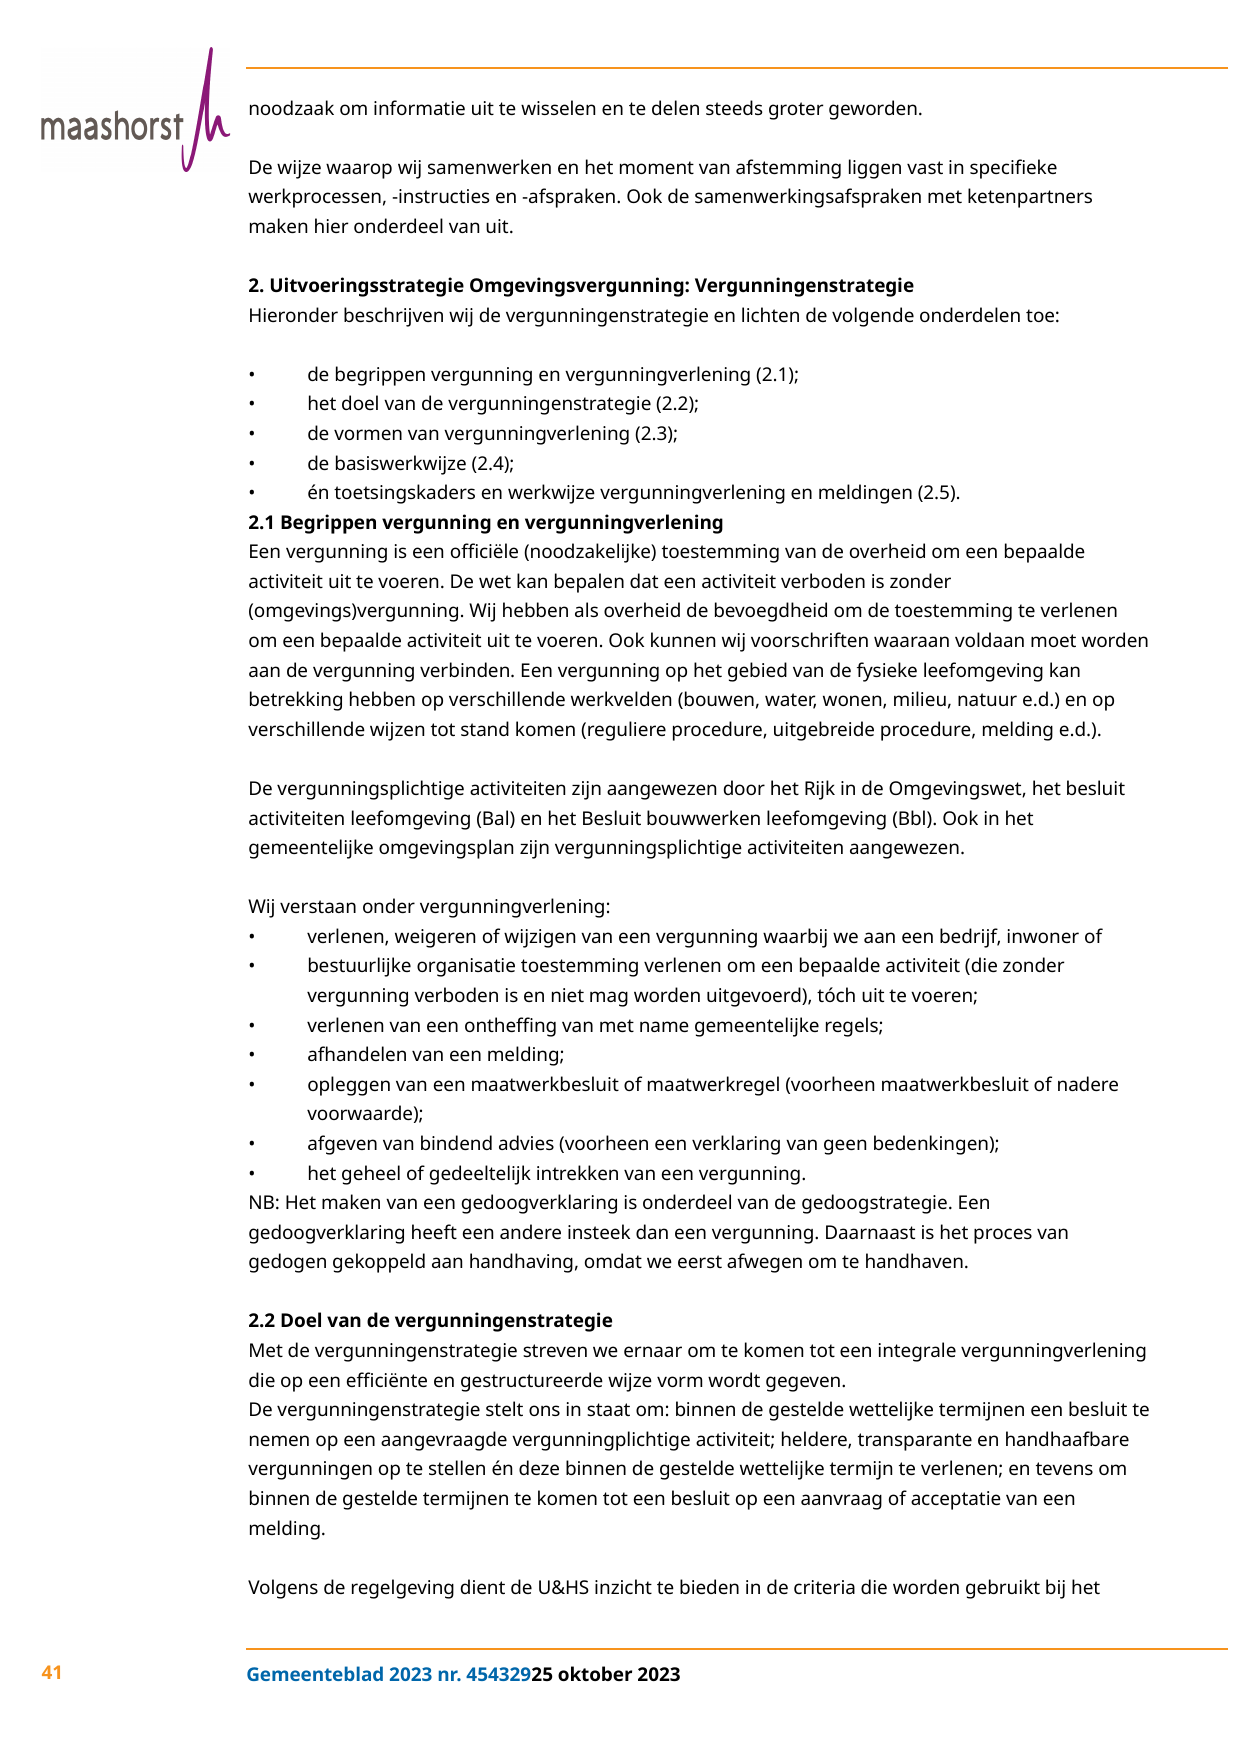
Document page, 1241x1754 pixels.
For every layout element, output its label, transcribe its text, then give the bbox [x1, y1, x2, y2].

list opleggen van een maatwerkbesluit of maatwerkregel (voorheen maatwerkbesluit of nadere voorwaarde); [248, 1071, 1152, 1126]
list verlenen van een ontheffing van met name gemeentelijke regels; [248, 1012, 1152, 1038]
list verlenen, weigeren of wijzigen van een vergunning waarbij we aan een bedrijf, inwoner of [248, 923, 1152, 949]
list de basiswerkwijze (2.4); [248, 450, 1152, 476]
text 2.2 Doel van de vergunningenstrategie [248, 1308, 1152, 1333]
text 2.1 Begrippen vergunning en vergunningverlening [248, 509, 1152, 535]
text Hieronder beschrijven wij de vergunningenstrategie en lichten de volgende onderdelen toe: [248, 302, 1152, 328]
list de vormen van vergunningverlening (2.3); [248, 420, 1152, 446]
text De vergunningenstrategie stelt ons in staat om: binnen de gestelde wettelijke termijnen een besluit te nemen op een aangevraagde vergunningplichtige activiteit; heldere, transparante en handhaafbare vergunningen op te stellen én deze binnen de gestelde wettelijke termijn te verlenen; en tevens om binnen de gestelde termijnen te komen tot een besluit op een aanvraag of acceptatie van een melding. [248, 1396, 1152, 1541]
text De vergunningsplichtige activiteiten zijn aangewezen door het Rijk in de Omgevingswet, het besluit activiteiten leefomgeving (Bal) en het Besluit bouwwerken leefomgeving (Bbl). Ook in het gemeentelijke omgevingsplan zijn vergunningsplichtige activiteiten aangewezen. [248, 775, 1152, 860]
text De wijze waarop wij samenwerken en het moment van afstemming liggen vast in specifieke werkprocessen, -instructies en -afspraken. Ook de samenwerkingsafspraken met ketenpartners maken hier onderdeel van uit. [248, 154, 1152, 239]
text noodzaak om informatie uit te wisselen en te delen steeds groter geworden. [248, 95, 1152, 121]
picture [41, 47, 231, 172]
text Met de vergunningenstrategie streven we ernaar om te komen tot een integrale vergunningverlening die op een efficiënte en gestructureerde wijze vorm wordt gegeven. [248, 1337, 1152, 1393]
text Volgens de regelgeving dient de U&HS inzicht te bieden in de criteria die worden gebruikt bij het [248, 1574, 1152, 1600]
list de begrippen vergunning en vergunningverlening (2.1); [248, 361, 1152, 387]
list bestuurlijke organisatie toestemming verlenen om een bepaalde activiteit (die zonder vergunning verboden is en niet mag worden uitgevoerd), tóch uit te voeren; [248, 953, 1152, 1008]
list afgeven van bindend advies (voorheen een verklaring van geen bedenkingen); [248, 1130, 1152, 1156]
text NB: Het maken van een gedoogverklaring is onderdeel van de gedoogstrategie. Een gedoogverklaring heeft een andere insteek dan een vergunning. Daarnaast is het proces van gedogen gekoppeld aan handhaving, omdat we eerst afwegen om te handhaven. [248, 1189, 1152, 1274]
list afhandelen van een melding; [248, 1041, 1152, 1067]
list het doel van de vergunningenstrategie (2.2); [248, 391, 1152, 416]
text Een vergunning is een officiële (noodzakelijke) toestemming van de overheid om een bepaalde activiteit uit te voeren. De wet kan bepalen dat een activiteit verboden is zonder (omgevings)vergunning. Wij hebben als overheid de bevoegdheid om de toestemming te verlenen om een bepaalde activiteit uit te voeren. Ook kunnen wij voorschriften waaraan voldaan moet worden aan de vergunning verbinden. Een vergunning op het gebied van de fysieke leefomgeving kan betrekking hebben op verschillende werkvelden (bouwen, water, wonen, milieu, natuur e.d.) en op verschillende wijzen tot stand komen (reguliere procedure, uitgebreide procedure, melding e.d.). [248, 538, 1152, 742]
text 2. Uitvoeringsstrategie Omgevingsvergunning: Vergunningenstrategie [248, 272, 1152, 298]
list het geheel of gedeeltelijk intrekken van een vergunning. [248, 1160, 1152, 1186]
text Wij verstaan onder vergunningverlening: [248, 893, 1152, 919]
list én toetsingskaders en werkwijze vergunningverlening en meldingen (2.5). [248, 479, 1152, 505]
